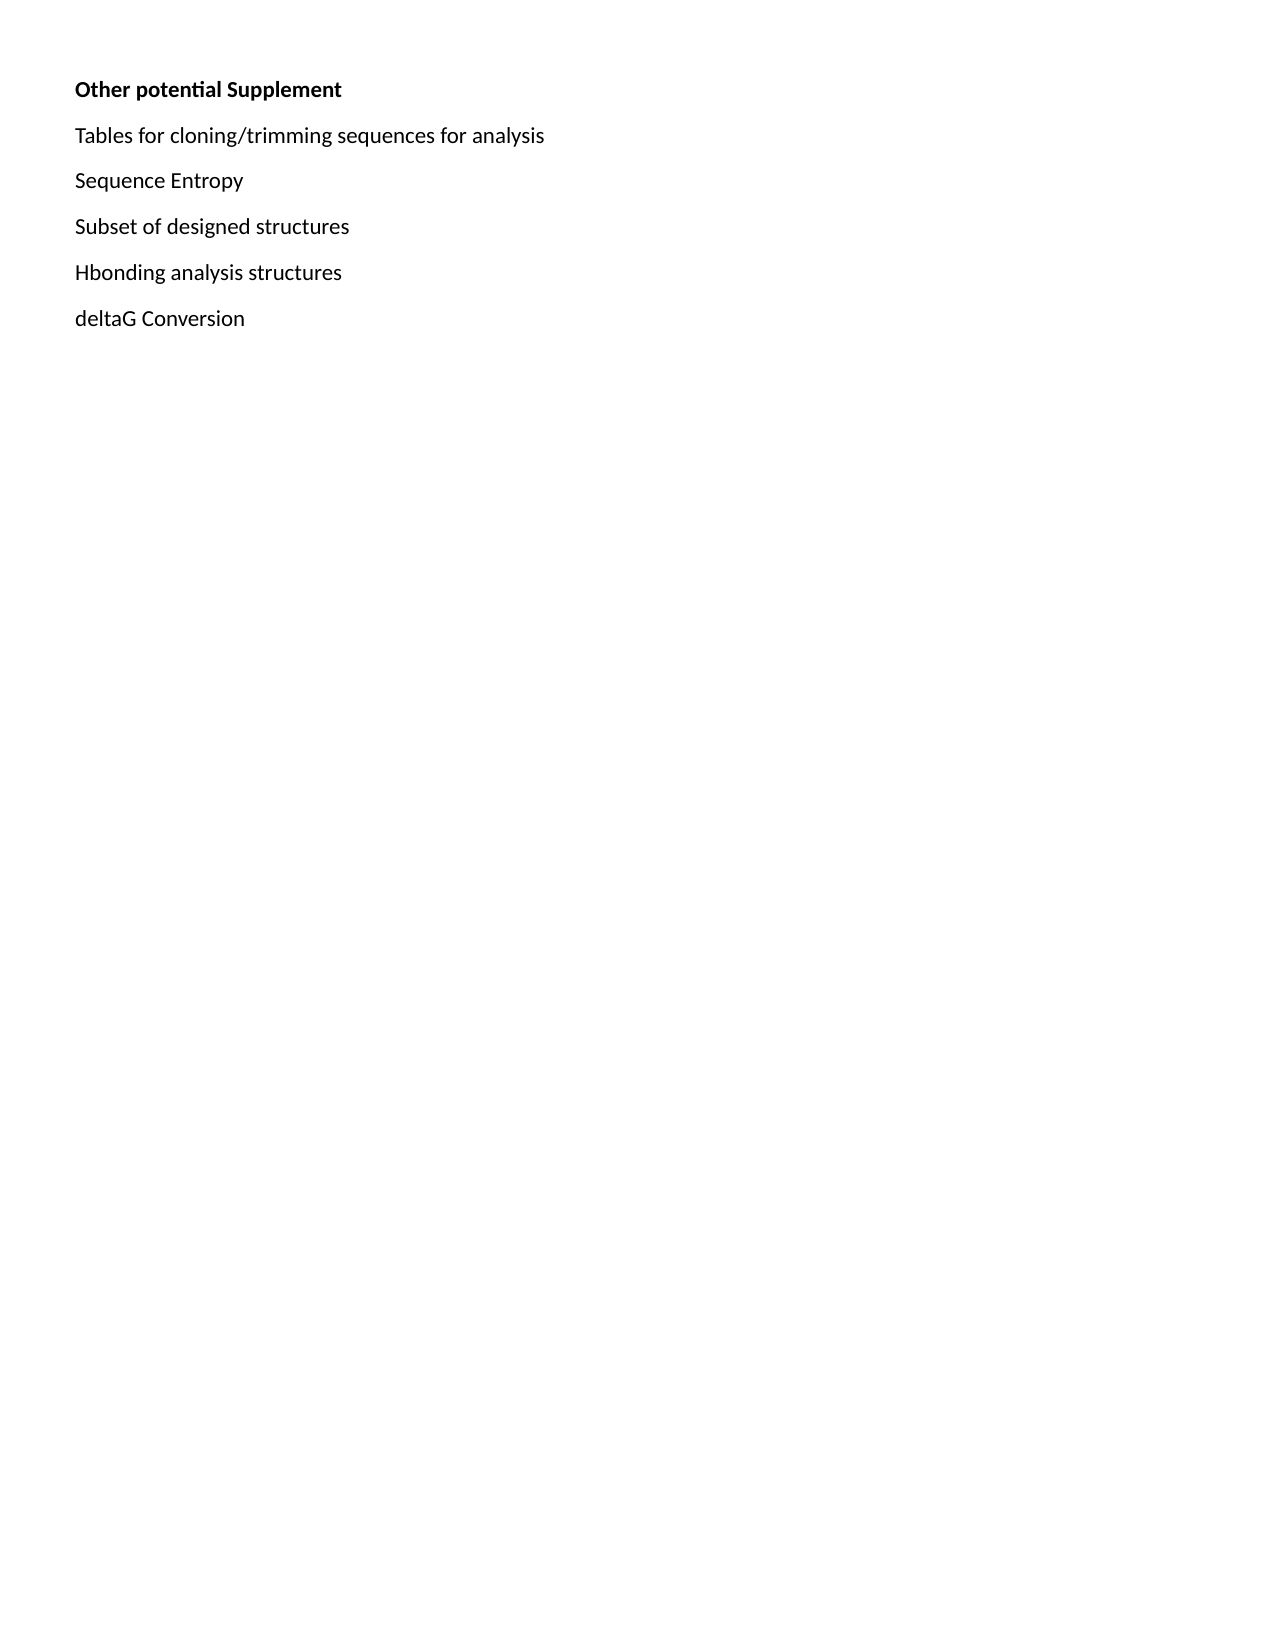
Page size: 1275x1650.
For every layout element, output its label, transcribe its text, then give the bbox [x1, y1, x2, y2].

text Hbonding analysis structures [75, 258, 1200, 286]
text Tables for cloning/trimming sequences for analysis [75, 121, 1200, 149]
text Other potential Supplement [75, 75, 1200, 103]
text deltaG Conversion [75, 304, 1200, 332]
text Sequence Entropy [75, 166, 1200, 194]
text Subset of designed structures [75, 212, 1200, 240]
